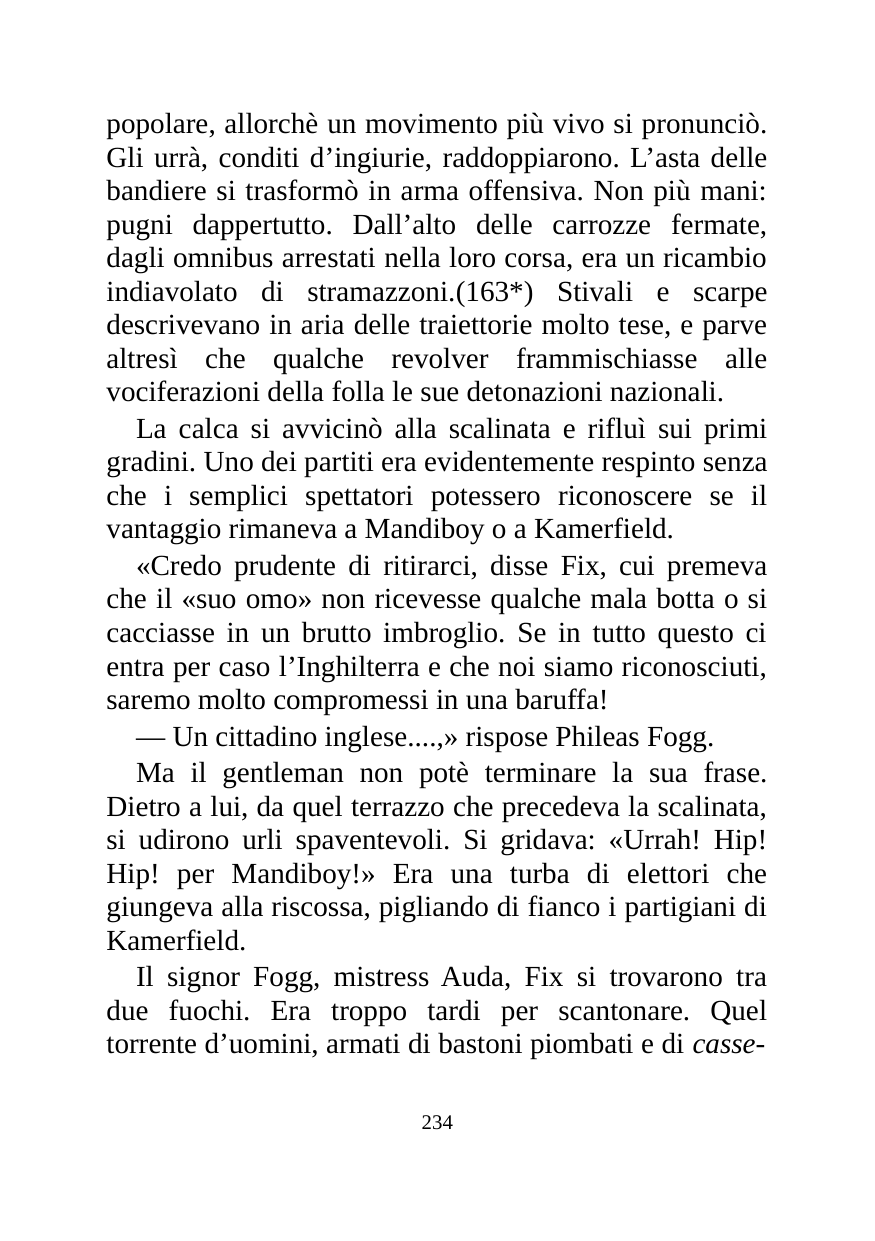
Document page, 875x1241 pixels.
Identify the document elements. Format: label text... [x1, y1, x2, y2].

text La calca si avvicinò alla scalinata e rifluì sui primi gradini. Uno dei partiti era evidentemente respinto senza che i semplici spettatori potessero riconoscere se il vantaggio rimaneva a Mandiboy o a Kamerfield. [106, 411, 768, 545]
text popolare, allorchè un movimento più vivo si pronunciò. Gli urrà, conditi d’ingiurie, raddoppiarono. L’asta delle bandiere si trasformò in arma offensiva. Non più mani: pugni dappertutto. Dall’alto delle carrozze fermate, dagli omnibus arrestati nella loro corsa, era un ricambio indiavolato di stramazzoni.(163*) Stivali e scarpe descrivevano in aria delle traiettorie molto tese, e parve altresì che qualche revolver frammischiasse alle vociferazioni della folla le sue detonazioni nazionali. [106, 106, 768, 408]
text — Un cittadino inglese....,» rispose Phileas Fogg. [106, 719, 768, 752]
text «Credo prudente di ritirarci, disse Fix, cui premeva che il «suo omo» non ricevesse qualche mala botta o si cacciasse in un brutto imbroglio. Se in tutto questo ci entra per caso l’Inghilterra e che noi siamo riconosciuti, saremo molto compromessi in una baruffa! [106, 548, 768, 716]
text Il signor Fogg, mistress Auda, Fix si trovarono tra due fuochi. Era troppo tardi per scantonare. Quel torrente d’uomini, armati di bastoni piombati e di casse- [106, 959, 768, 1060]
text Ma il gentleman non potè terminare la sua frase. Dietro a lui, da quel terrazzo che precedeva la scalinata, si udirono urli spaventevoli. Si gridava: «Urrah! Hip! Hip! per Mandiboy!» Era una turba di elettori che giungeva alla riscossa, pigliando di fianco i partigiani di Kamerfield. [106, 755, 768, 956]
